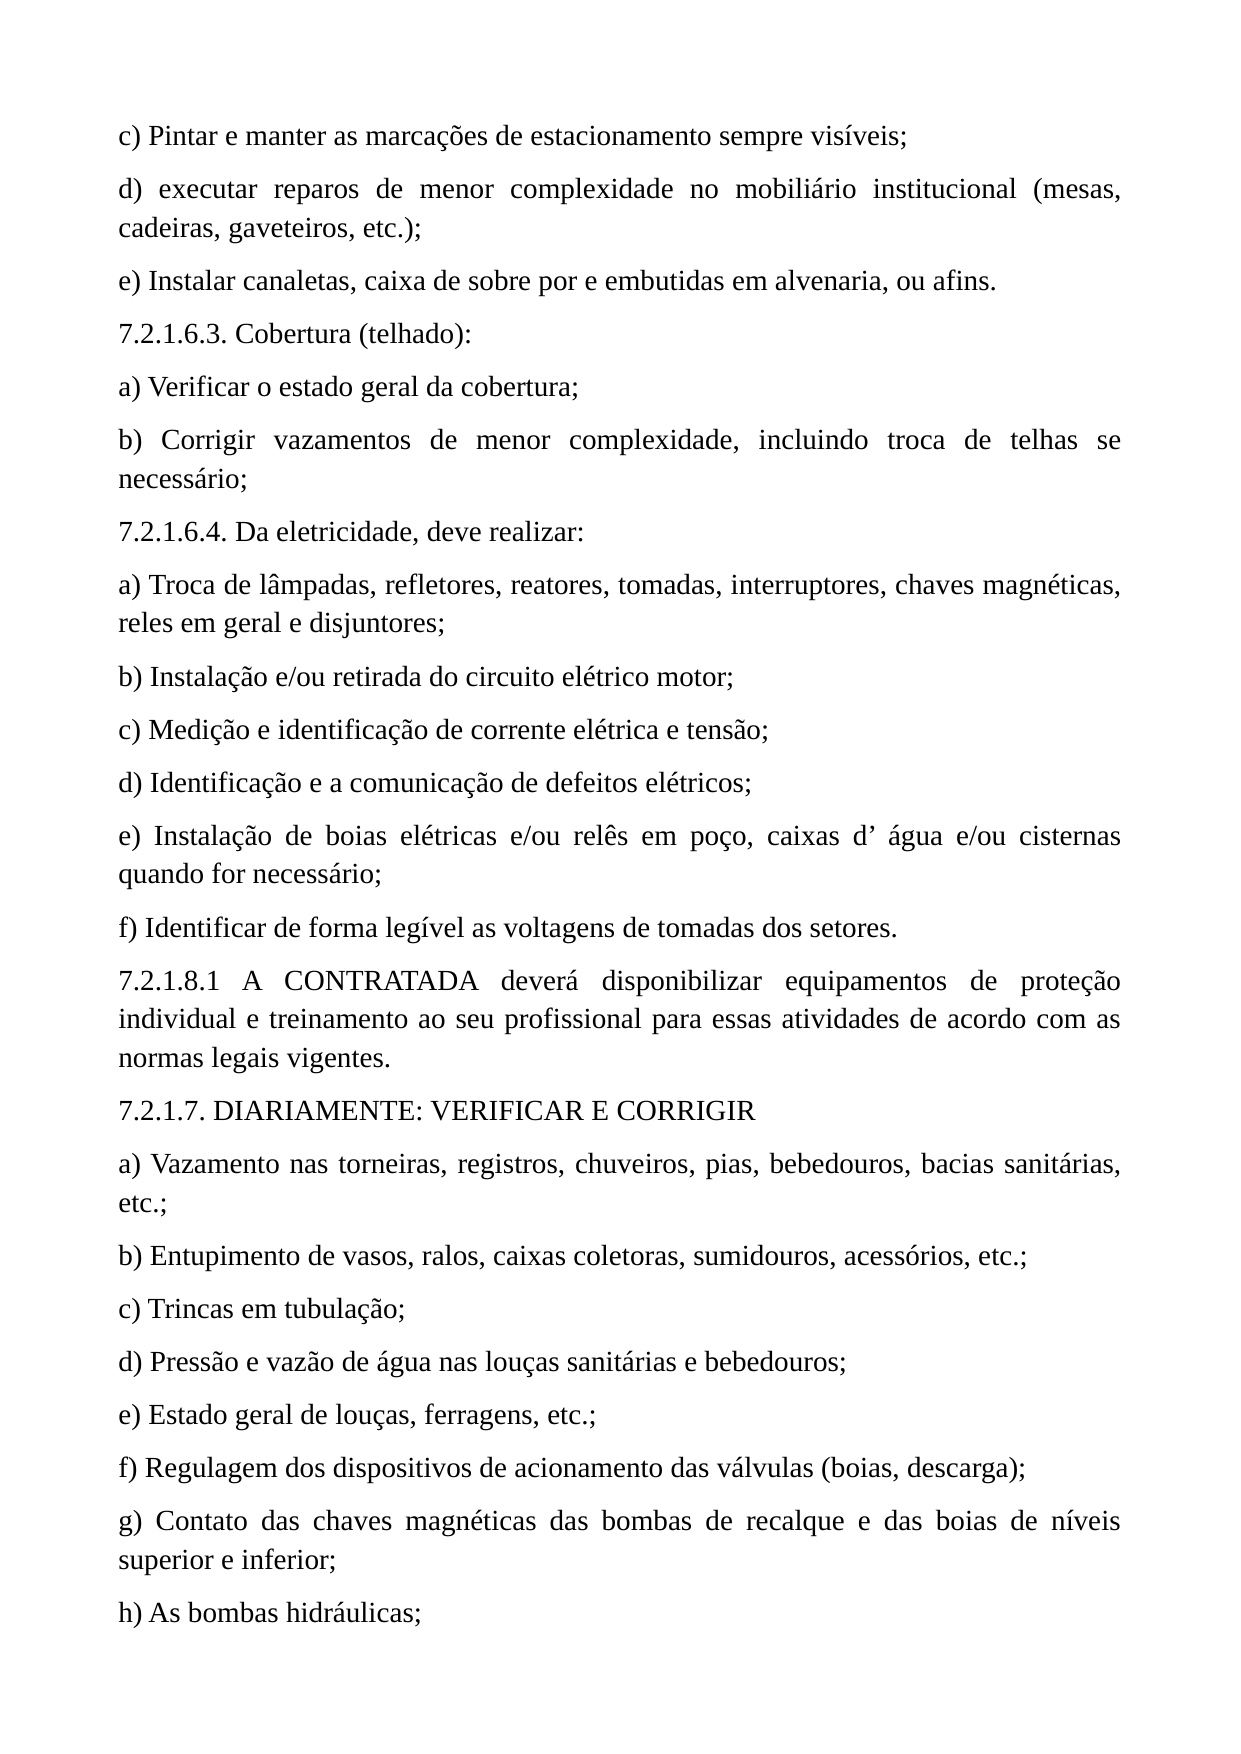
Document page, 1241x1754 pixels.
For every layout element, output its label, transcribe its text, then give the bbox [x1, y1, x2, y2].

text c) Pintar e manter as marcações de estacionamento sempre visíveis; [118, 118, 1122, 152]
text f) Identificar de forma legível as voltagens de tomadas dos setores. [118, 910, 1122, 943]
text d) Identificação e a comunicação de defeitos elétricos; [118, 765, 1122, 798]
text e) Instalar canaletas, caixa de sobre por e embutidas em alvenaria, ou afins. [118, 263, 1122, 296]
text f) Regulagem dos dispositivos de acionamento das válvulas (boias, descarga); [118, 1450, 1122, 1484]
text e) Instalação de boias elétricas e/ou relês em poço, caixas d’ água e/ou cisternas quando for necessário; [118, 818, 1122, 890]
text h) As bombas hidráulicas; [118, 1595, 1122, 1629]
text 7.2.1.8.1 A CONTRATADA deverá disponibilizar equipamentos de proteção individual e treinamento ao seu profissional para essas atividades de acordo com as normas legais vigentes. [118, 963, 1122, 1073]
text d) executar reparos de menor complexidade no mobiliário institucional (mesas, cadeiras, gaveteiros, etc.); [118, 171, 1122, 243]
text b) Corrigir vazamentos de menor complexidade, incluindo troca de telhas se necessário; [118, 422, 1122, 494]
text c) Medição e identificação de corrente elétrica e tensão; [118, 712, 1122, 745]
text a) Verificar o estado geral da cobertura; [118, 369, 1122, 403]
text g) Contato das chaves magnéticas das bombas de recalque e das boias de níveis superior e inferior; [118, 1503, 1122, 1576]
text e) Estado geral de louças, ferragens, etc.; [118, 1397, 1122, 1431]
text 7.2.1.7. DIARIAMENTE: VERIFICAR E CORRIGIR [118, 1093, 1122, 1127]
text a) Vazamento nas torneiras, registros, chuveiros, pias, bebedouros, bacias sanitárias, etc.; [118, 1146, 1122, 1218]
text a) Troca de lâmpadas, refletores, reatores, tomadas, interruptores, chaves magnéticas, reles em geral e disjuntores; [118, 567, 1122, 639]
text 7.2.1.6.3. Cobertura (telhado): [118, 316, 1122, 349]
text d) Pressão e vazão de água nas louças sanitárias e bebedouros; [118, 1344, 1122, 1378]
text b) Entupimento de vasos, ralos, caixas coletoras, sumidouros, acessórios, etc.; [118, 1238, 1122, 1271]
text c) Trincas em tubulação; [118, 1291, 1122, 1324]
text b) Instalação e/ou retirada do circuito elétrico motor; [118, 659, 1122, 692]
text 7.2.1.6.4. Da eletricidade, deve realizar: [118, 514, 1122, 547]
